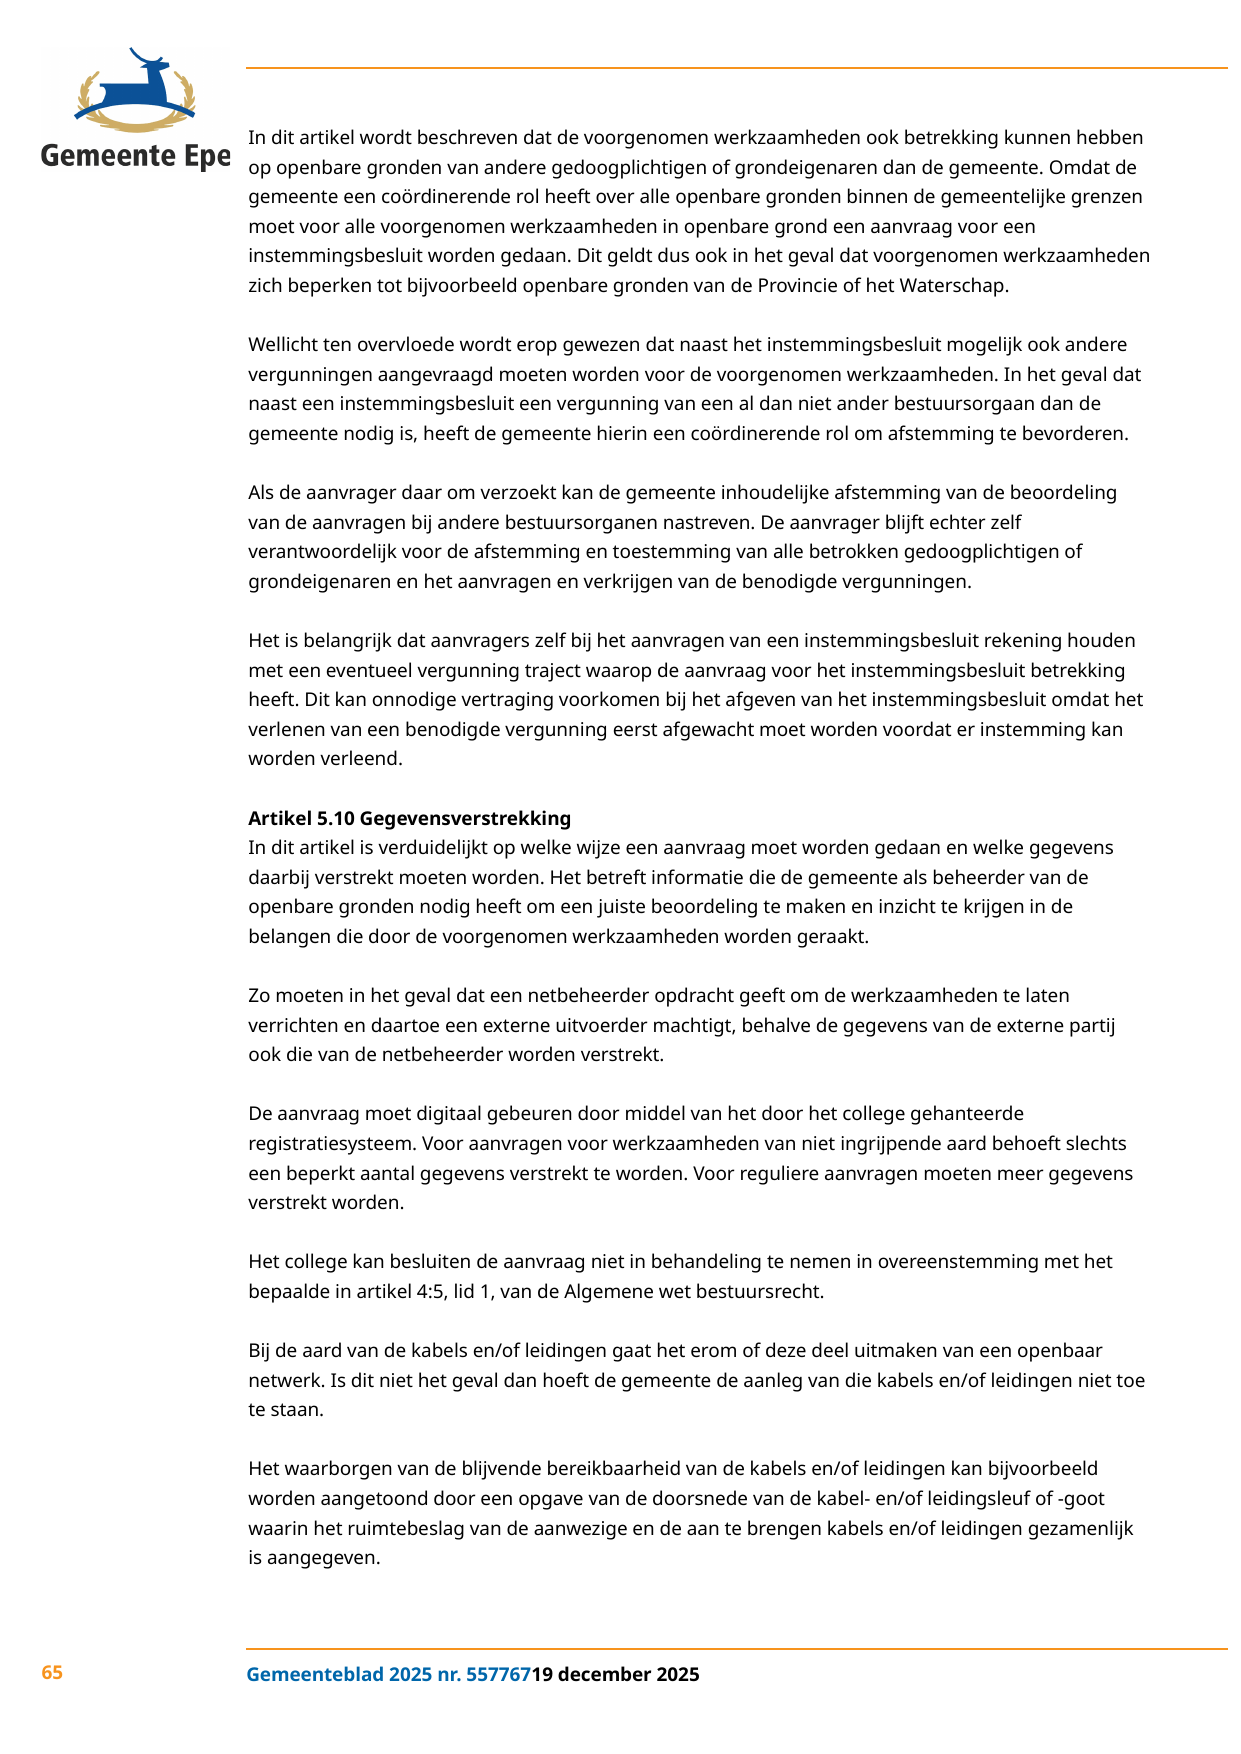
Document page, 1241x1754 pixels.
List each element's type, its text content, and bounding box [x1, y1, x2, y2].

text In dit artikel is verduidelijkt op welke wijze een aanvraag moet worden gedaan en welke gegevens daarbij verstrekt moeten worden. Het betreft informatie die de gemeente als beheerder van de openbare gronden nodig heeft om een juiste beoordeling te maken en inzicht te krijgen in de belangen die door de voorgenomen werkzaamheden worden geraakt. [248, 834, 1152, 949]
text De aanvraag moet digitaal gebeuren door middel van het door het college gehanteerde registratiesysteem. Voor aanvragen voor werkzaamheden van niet ingrijpende aard behoeft slechts een beperkt aantal gegevens verstrekt te worden. Voor reguliere aanvragen moeten meer gegevens verstrekt worden. [248, 1101, 1152, 1215]
text Bij de aard van de kabels en/of leidingen gaat het erom of deze deel uitmaken van een openbaar netwerk. Is dit niet het geval dan hoeft de gemeente de aanleg van die kabels en/of leidingen niet toe te staan. [248, 1337, 1152, 1422]
text Artikel 5.10 Gegevensverstrekking [248, 805, 1152, 831]
text Als de aanvrager daar om verzoekt kan de gemeente inhoudelijke afstemming van de beoordeling van de aanvragen bij andere bestuursorganen nastreven. De aanvrager blijft echter zelf verantwoordelijk voor de afstemming en toestemming van alle betrokken gedoogplichtigen of grondeigenaren en het aanvragen en verkrijgen van de benodigde vergunningen. [248, 479, 1152, 594]
text Het college kan besluiten de aanvraag niet in behandeling te nemen in overeenstemming met het bepaalde in artikel 4:5, lid 1, van de Algemene wet bestuursrecht. [248, 1248, 1152, 1304]
text Zo moeten in het geval dat een netbeheerder opdracht geeft om de werkzaamheden te laten verrichten en daartoe een externe uitvoerder machtigt, behalve de gegevens van de externe partij ook die van de netbeheerder worden verstrekt. [248, 982, 1152, 1067]
text Wellicht ten overvloede wordt erop gewezen dat naast het instemmingsbesluit mogelijk ook andere vergunningen aangevraagd moeten worden voor de voorgenomen werkzaamheden. In het geval dat naast een instemmingsbesluit een vergunning van een al dan niet ander bestuursorgaan dan de gemeente nodig is, heeft de gemeente hierin een coördinerende rol om afstemming te bevorderen. [248, 331, 1152, 446]
text In dit artikel wordt beschreven dat de voorgenomen werkzaamheden ook betrekking kunnen hebben op openbare gronden van andere gedoogplichtigen of grondeigenaren dan de gemeente. Omdat de gemeente een coördinerende rol heeft over alle openbare gronden binnen de gemeentelijke grenzen moet voor alle voorgenomen werkzaamheden in openbare grond een aanvraag voor een instemmingsbesluit worden gedaan. Dit geldt dus ook in het geval dat voorgenomen werkzaamheden zich beperken tot bijvoorbeeld openbare gronden van de Provincie of het Waterschap. [248, 124, 1152, 298]
picture [41, 47, 231, 172]
text Het waarborgen van de blijvende bereikbaarheid van de kabels en/of leidingen kan bijvoorbeeld worden aangetoond door een opgave van de doorsnede van de kabel- en/of leidingsleuf of -goot waarin het ruimtebeslag van de aanwezige en de aan te brengen kabels en/of leidingen gezamenlijk is aangegeven. [248, 1456, 1152, 1570]
text Het is belangrijk dat aanvragers zelf bij het aanvragen van een instemmingsbesluit rekening houden met een eventueel vergunning traject waarop de aanvraag voor het instemmingsbesluit betrekking heeft. Dit kan onnodige vertraging voorkomen bij het afgeven van het instemmingsbesluit omdat het verlenen van een benodigde vergunning eerst afgewacht moet worden voordat er instemming kan worden verleend. [248, 627, 1152, 771]
